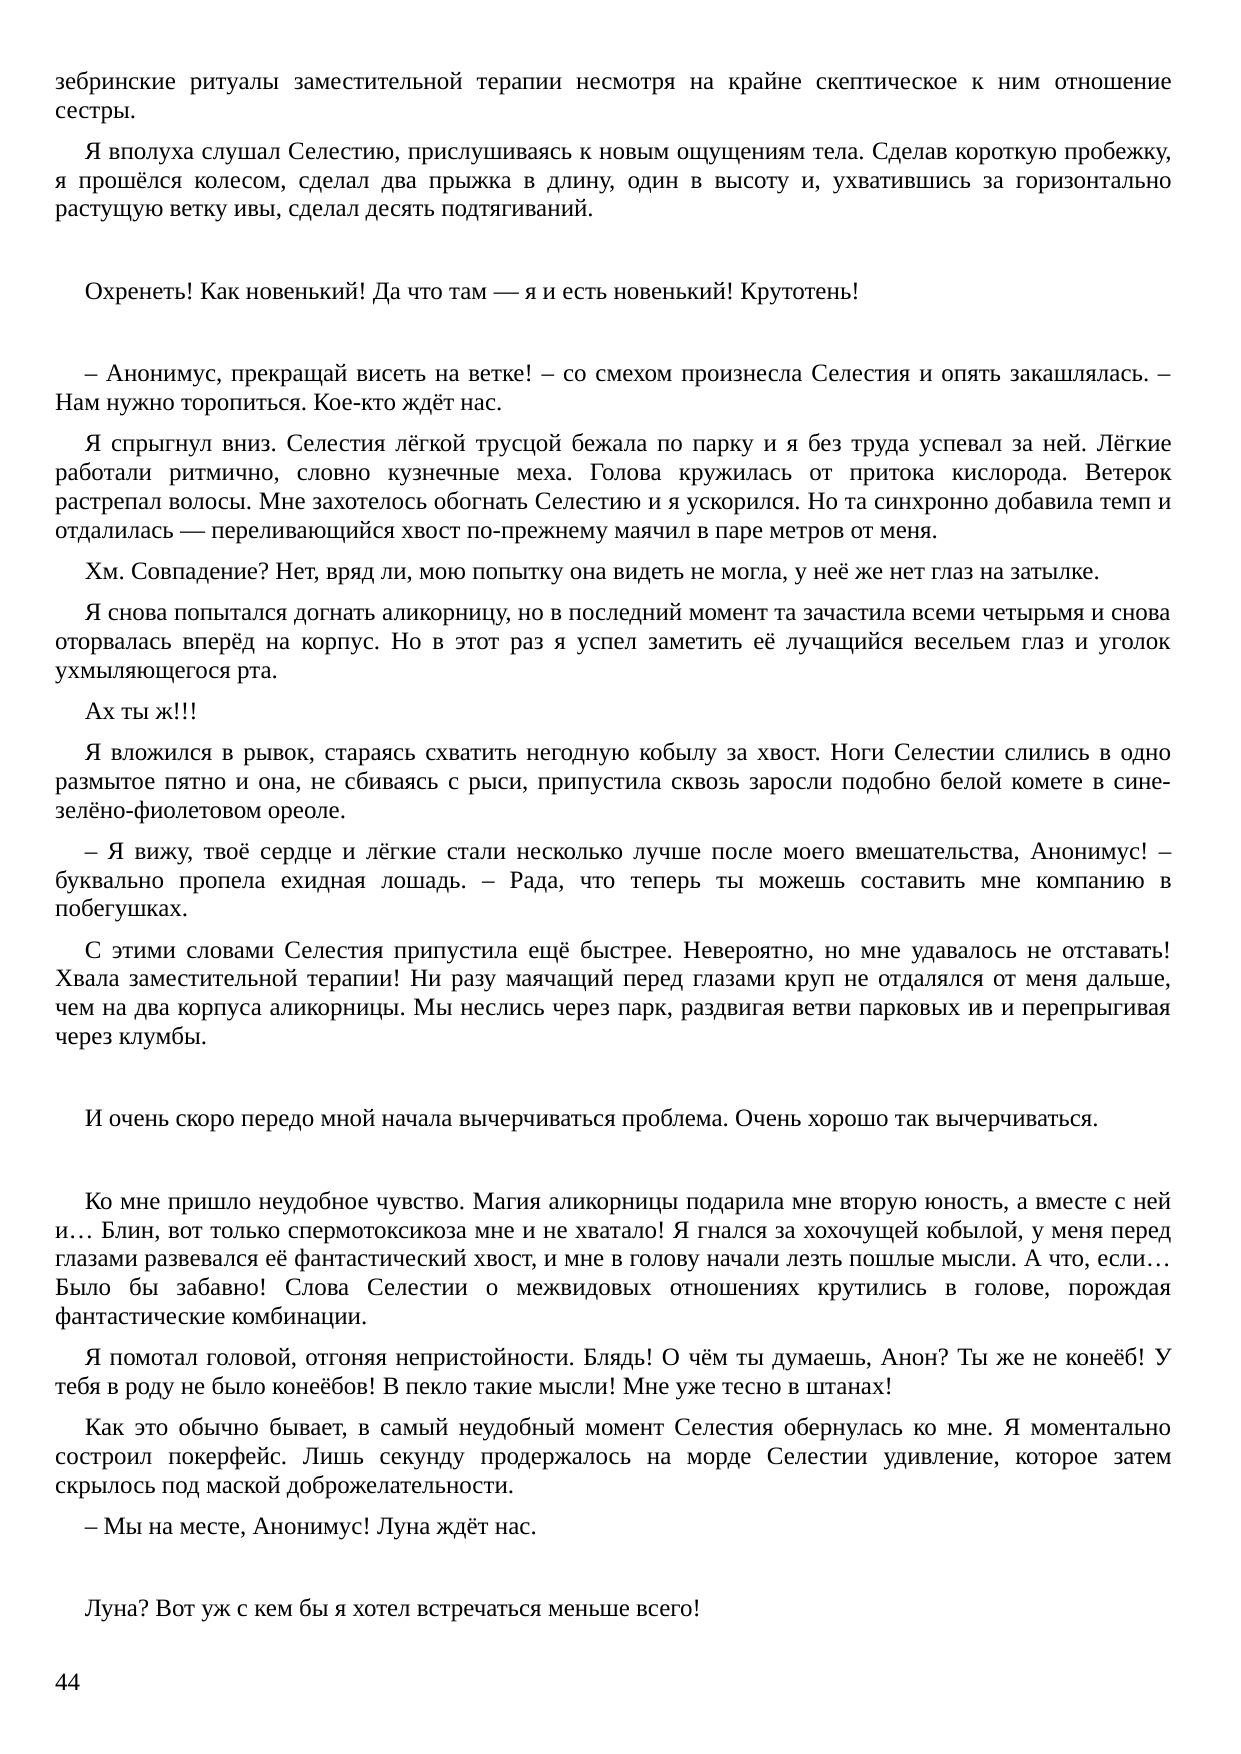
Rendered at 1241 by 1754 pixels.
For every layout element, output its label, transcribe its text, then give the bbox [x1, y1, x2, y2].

text – Мы на месте, Анонимус! Луна ждёт нас. [55, 1511, 1173, 1540]
text Ах ты ж!!! [55, 696, 1173, 725]
text Я помотал головой, отгоняя непристойности. Блядь! О чём ты думаешь, Анон? Ты же не конеёб! У тебя в роду не было конеёбов! В пекло такие мысли! Мне уже тесно в штанах! [55, 1342, 1173, 1400]
text – Анонимус, прекращай висеть на ветке! – со смехом произнесла Селестия и опять закашлялась. – Нам нужно торопиться. Кое-кто ждёт нас. [55, 358, 1173, 416]
text Луна? Вот уж с кем бы я хотел встречаться меньше всего! [55, 1593, 1173, 1622]
text – Я вижу, твоё сердце и лёгкие стали несколько лучше после моего вмешательства, Анонимус! – буквально пропела ехидная лошадь. – Рада, что теперь ты можешь составить мне компанию в побегушках. [55, 836, 1173, 922]
text зебринские ритуалы заместительной терапии несмотря на крайне скептическое к ним отношение сестры. [55, 66, 1173, 123]
text Я спрыгнул вниз. Селестия лёгкой трусцой бежала по парку и я без труда успевал за ней. Лёгкие работали ритмично, словно кузнечные меха. Голова кружилась от притока кислорода. Ветерок растрепал волосы. Мне захотелось обогнать Селестию и я ускорился. Но та синхронно добавила темп и отдалилась — переливающийся хвост по-прежнему маячил в паре метров от меня. [55, 428, 1173, 543]
text Я вполуха слушал Селестию, прислушиваясь к новым ощущениям тела. Сделав короткую пробежку, я прошёлся колесом, сделал два прыжка в длину, один в высоту и, ухватившись за горизонтально растущую ветку ивы, сделал десять подтягиваний. [55, 136, 1173, 222]
text И очень скоро передо мной начала вычерчиваться проблема. Очень хорошо так вычерчиваться. [55, 1103, 1173, 1132]
text Я снова попытался догнать аликорницу, но в последний момент та зачастила всеми четырьмя и снова оторвалась вперёд на корпус. Но в этот раз я успел заметить её лучащийся весельем глаз и уголок ухмыляющегося рта. [55, 597, 1173, 683]
text Я вложился в рывок, стараясь схватить негодную кобылу за хвост. Ноги Селестии слились в одно размытое пятно и она, не сбиваясь с рыси, припустила сквозь заросли подобно белой комете в сине-зелёно-фиолетовом ореоле. [55, 737, 1173, 823]
text Хм. Совпадение? Нет, вряд ли, мою попытку она видеть не могла, у неё же нет глаз на затылке. [55, 556, 1173, 585]
text Как это обычно бывает, в самый неудобный момент Селестия обернулась ко мне. Я моментально состроил покерфейс. Лишь секунду продержалось на морде Селестии удивление, которое затем скрылось под маской доброжелательности. [55, 1412, 1173, 1498]
text Охренеть! Как новенький! Да что там — я и есть новенький! Крутотень! [55, 276, 1173, 305]
text С этими словами Селестия припустила ещё быстрее. Невероятно, но мне удавалось не отставать! Хвала заместительной терапии! Ни разу маячащий перед глазами круп не отдалялся от меня дальше, чем на два корпуса аликорницы. Мы неслись через парк, раздвигая ветви парковых ив и перепрыгивая через клумбы. [55, 935, 1173, 1050]
text Ко мне пришло неудобное чувство. Магия аликорницы подарила мне вторую юность, а вместе с ней и… Блин, вот только спермотоксикоза мне и не хватало! Я гнался за хохочущей кобылой, у меня перед глазами развевался её фантастический хвост, и мне в голову начали лезть пошлые мысли. А что, если… Было бы забавно! Слова Селестии о межвидовых отношениях крутились в голове, порождая фантастические комбинации. [55, 1186, 1173, 1330]
